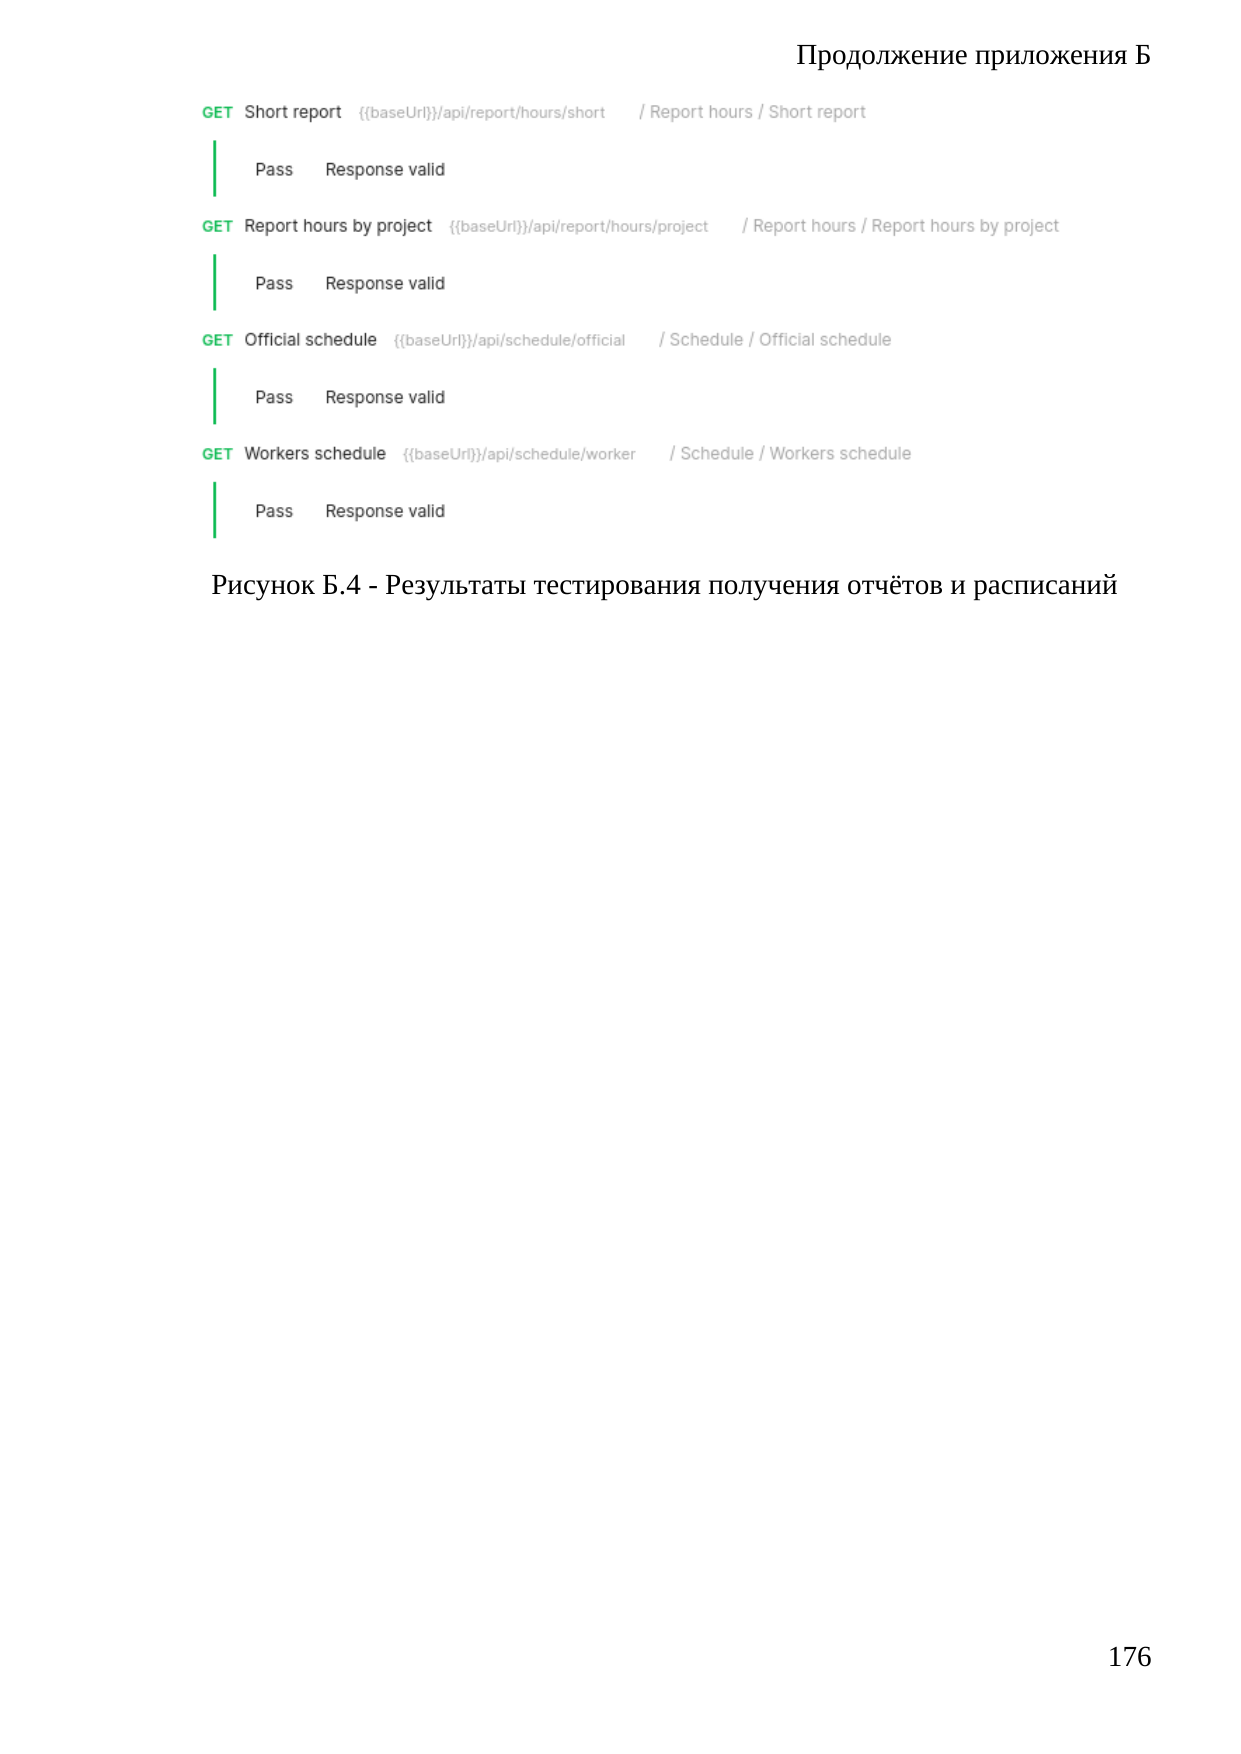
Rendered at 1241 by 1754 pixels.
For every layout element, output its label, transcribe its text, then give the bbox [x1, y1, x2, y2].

picture [177, 90, 1152, 551]
text Рисунок Б.4 - Результаты тестирования получения отчётов и расписаний [177, 551, 1152, 601]
